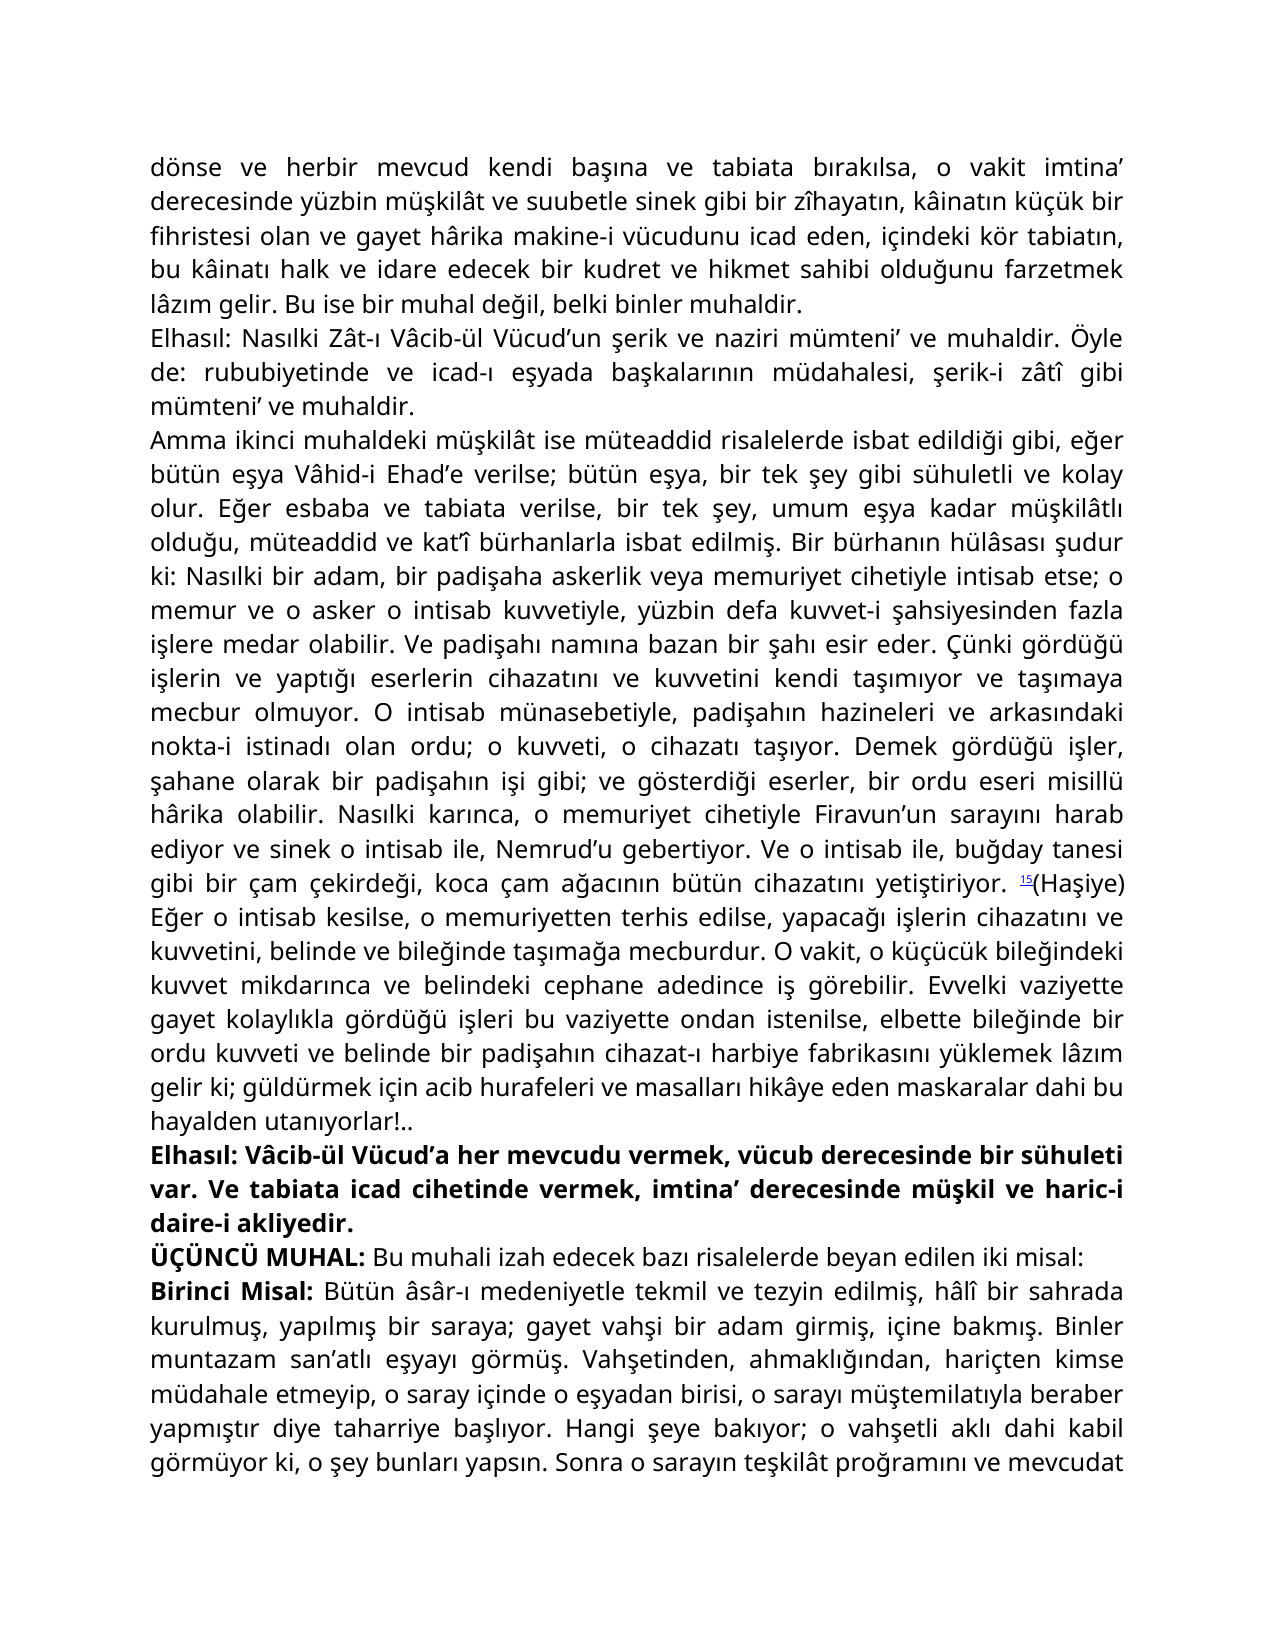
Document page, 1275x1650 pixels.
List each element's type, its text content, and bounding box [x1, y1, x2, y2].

text ÜÇÜNCÜ MUHAL: Bu muhali izah edecek bazı risalelerde beyan edilen iki misal: [150, 1240, 1125, 1274]
text Birinci Misal: Bütün âsâr-ı medeniyetle tekmil ve tezyin edilmiş, hâlî bir sahrada kurulmuş, yapılmış bir saraya; gayet vahşi bir adam girmiş, içine bakmış. Binler muntazam san’atlı eşyayı görmüş. Vahşetinden, ahmaklığından, hariçten kimse müdahale etmeyip, o saray içinde o eşyadan birisi, o sarayı müştemilatıyla beraber yapmıştır diye taharriye başlıyor. Hangi şeye bakıyor; o vahşetli aklı dahi kabil görmüyor ki, o şey bunları yapsın. Sonra o sarayın teşkilât proğramını ve mevcudat [150, 1274, 1125, 1478]
text Elhasıl: Nasılki Zât-ı Vâcib-ül Vücud’un şerik ve naziri mümteni’ ve muhaldir. Öyle de: rububiyetinde ve icad-ı eşyada başkalarının müdahalesi, şerik-i zâtî gibi mümteni’ ve muhaldir. [150, 320, 1125, 422]
text dönse ve herbir mevcud kendi başına ve tabiata bırakılsa, o vakit imtina’ derecesinde yüzbin müşkilât ve suubetle sinek gibi bir zîhayatın, kâinatın küçük bir fihristesi olan ve gayet hârika makine-i vücudunu icad eden, içindeki kör tabiatın, bu kâinatı halk ve idare edecek bir kudret ve hikmet sahibi olduğunu farzetmek lâzım gelir. Bu ise bir muhal değil, belki binler muhaldir. [150, 150, 1125, 320]
text Amma ikinci muhaldeki müşkilât ise müteaddid risalelerde isbat edildiği gibi, eğer bütün eşya Vâhid-i Ehad’e verilse; bütün eşya, bir tek şey gibi sühuletli ve kolay olur. Eğer esbaba ve tabiata verilse, bir tek şey, umum eşya kadar müşkilâtlı olduğu, müteaddid ve kat’î bürhanlarla isbat edilmiş. Bir bürhanın hülâsası şudur ki: Nasılki bir adam, bir padişaha askerlik veya memuriyet cihetiyle intisab etse; o memur ve o asker o intisab kuvvetiyle, yüzbin defa kuvvet-i şahsiyesinden fazla işlere medar olabilir. Ve padişahı namına bazan bir şahı esir eder. Çünki gördüğü işlerin ve yaptığı eserlerin cihazatını ve kuvvetini kendi taşımıyor ve taşımaya mecbur olmuyor. O intisab münasebetiyle, padişahın hazineleri ve arkasındaki nokta-i istinadı olan ordu; o kuvveti, o cihazatı taşıyor. Demek gördüğü işler, şahane olarak bir padişahın işi gibi; ve gösterdiği eserler, bir ordu eseri misillü hârika olabilir. Nasılki karınca, o memuriyet cihetiyle Firavun’un sarayını harab ediyor ve sinek o intisab ile, Nemrud’u gebertiyor. Ve o intisab ile, buğday tanesi gibi bir çam çekirdeği, koca çam ağacının bütün cihazatını yetiştiriyor. 15(Haşiye) Eğer o intisab kesilse, o memuriyetten terhis edilse, yapacağı işlerin cihazatını ve kuvvetini, belinde ve bileğinde taşımağa mecburdur. O vakit, o küçücük bileğindeki kuvvet mikdarınca ve belindeki cephane adedince iş görebilir. Evvelki vaziyette gayet kolaylıkla gördüğü işleri bu vaziyette ondan istenilse, elbette bileğinde bir ordu kuvveti ve belinde bir padişahın cihazat-ı harbiye fabrikasını yüklemek lâzım gelir ki; güldürmek için acib hurafeleri ve masalları hikâye eden maskaralar dahi bu hayalden utanıyorlar!.. [150, 422, 1125, 1138]
text Elhasıl: Vâcib-ül Vücud’a her mevcudu vermek, vücub derecesinde bir sühuleti var. Ve tabiata icad cihetinde vermek, imtina’ derecesinde müşkil ve haric-i daire-i akliyedir. [150, 1138, 1125, 1240]
